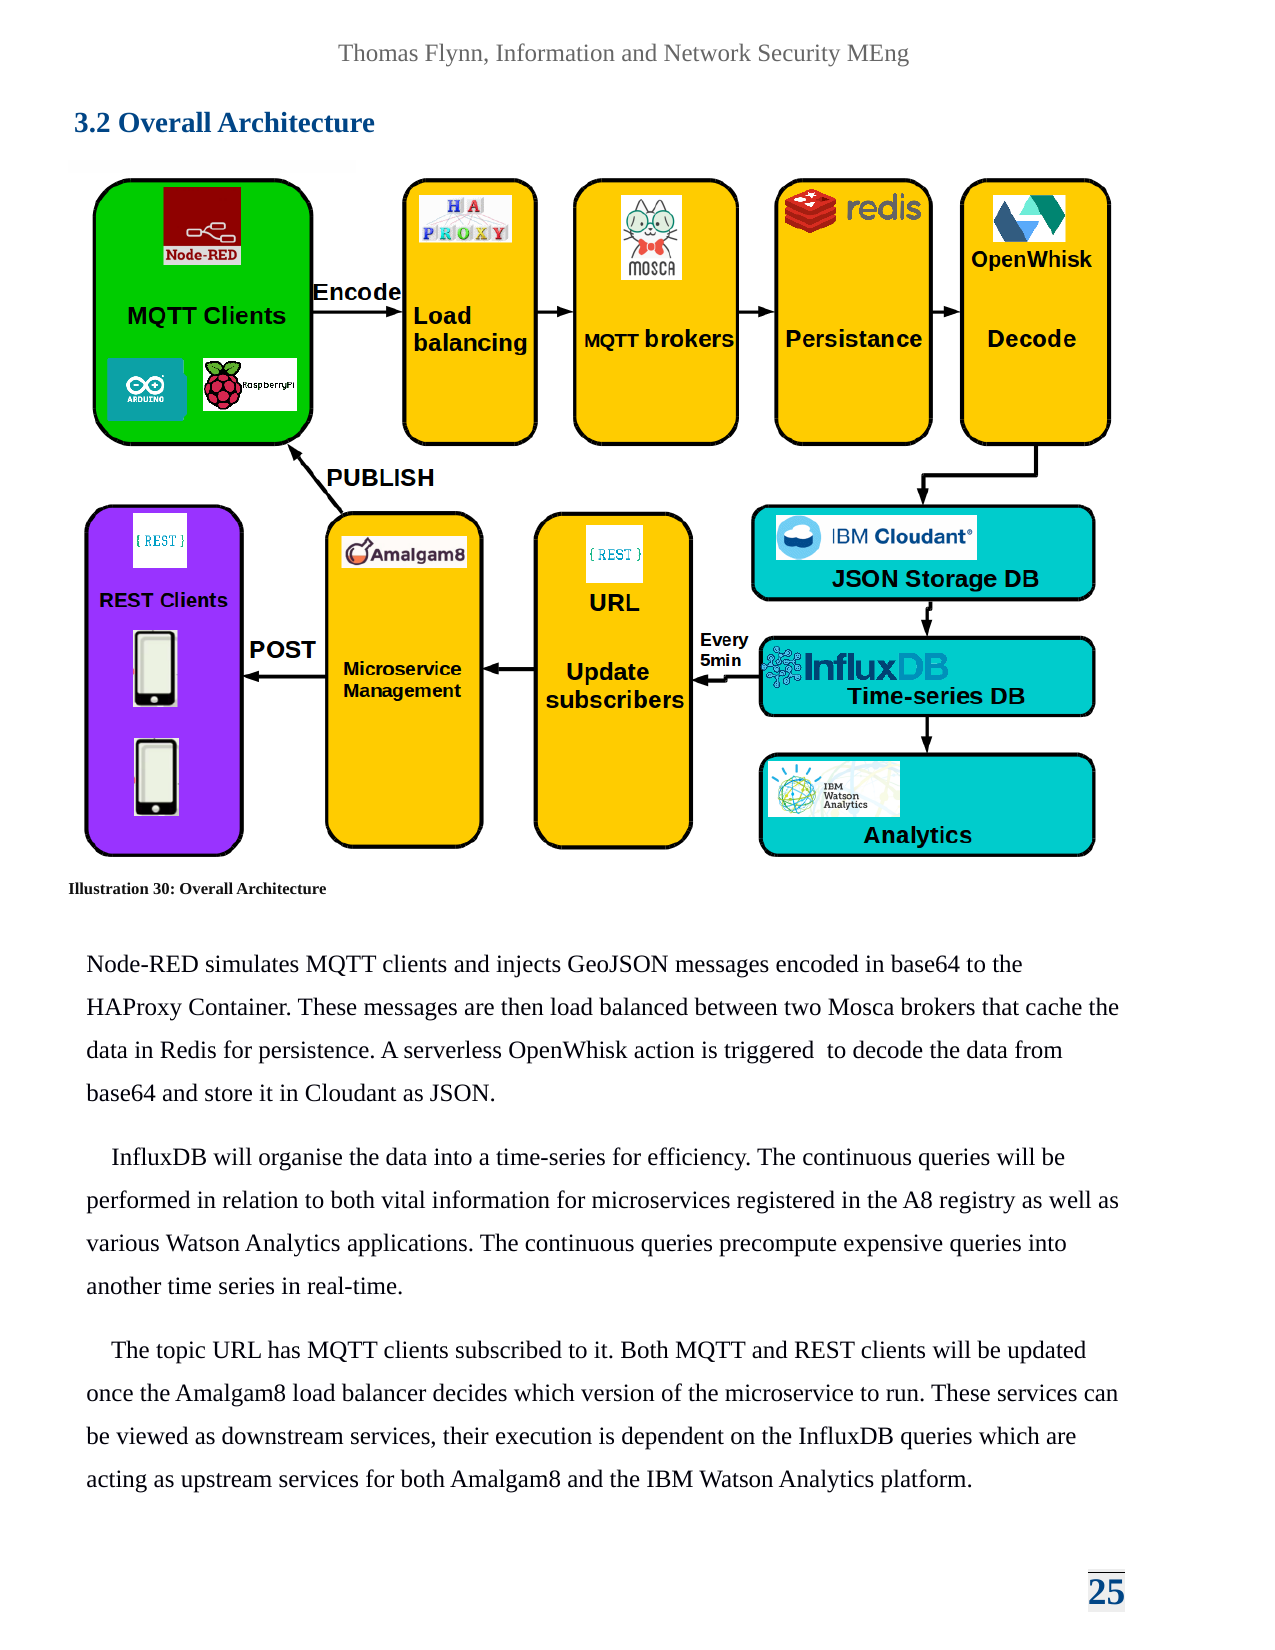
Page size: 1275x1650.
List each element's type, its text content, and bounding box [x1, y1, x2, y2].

text InfluxDB will organise the data into a time-series for efficiency. The continuous queries will be performed in relation to both vital information for microservices registered in the A8 registry as well as various Watson Analytics applications. The continuous queries precompute expensive queries into another time series in real-time. [86, 1142, 1125, 1300]
text The topic URL has MQTT clients subscribed to it. Both MQTT and REST clients will be updated once the Amalgam8 load balancer decides which version of the microservice to run. These services can be viewed as downstream services, their execution is dependent on the InfluxDB queries which are acting as upstream services for both Amalgam8 and the IBM Watson Analytics platform. [86, 1335, 1125, 1493]
text Illustration 30: Overall Architecture [68, 870, 1197, 898]
text Node-RED simulates MQTT clients and injects GeoJSON messages encoded in base64 to the HAProxy Container. These messages are then load balanced between two Mosca brokers that cache the data in Redis for persistence. A serverless OpenWhisk action is triggered to decode the data from base64 and store it in Cloudant as JSON. [56, 147, 1197, 1107]
subtitle 3.2 Overall Architecture [74, 105, 1125, 138]
picture [68, 160, 1120, 870]
